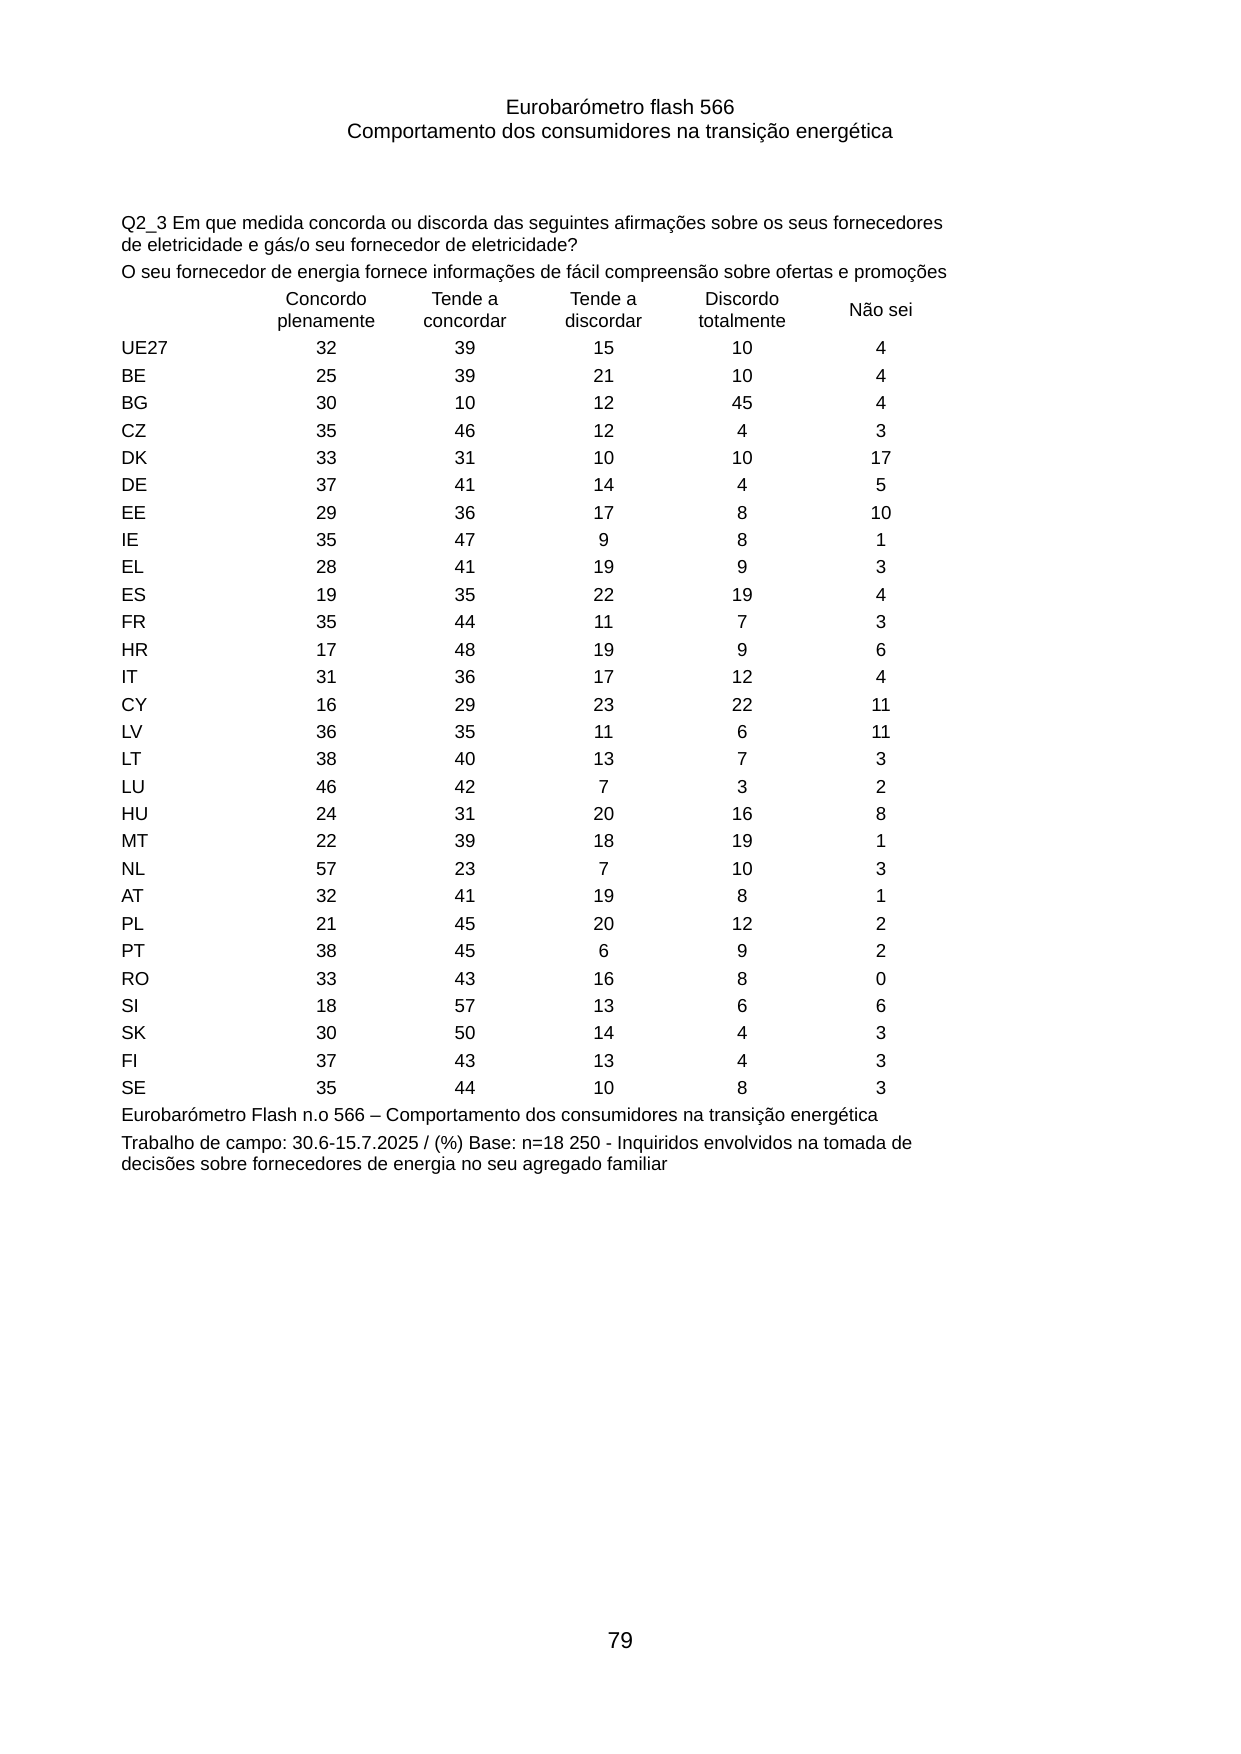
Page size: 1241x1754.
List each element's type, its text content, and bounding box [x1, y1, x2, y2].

table_cell 8 [673, 964, 811, 992]
table_cell 35 [257, 416, 395, 444]
table_cell FR [118, 608, 257, 636]
table_cell 22 [673, 690, 811, 718]
table_cell 12 [673, 910, 811, 937]
table_cell 32 [257, 334, 395, 362]
table_cell 32 [257, 882, 395, 909]
table_cell 12 [534, 389, 673, 416]
table_cell RO [118, 964, 257, 992]
table_cell 16 [257, 690, 395, 718]
table_cell 41 [395, 471, 534, 499]
table_cell 23 [534, 690, 673, 718]
table_cell 45 [395, 937, 534, 964]
table_cell 11 [534, 608, 673, 636]
table_cell MT [118, 828, 257, 855]
table_cell 21 [534, 362, 673, 389]
table_cell IT [118, 663, 257, 690]
table_cell 41 [395, 554, 534, 581]
table_cell 45 [395, 910, 534, 937]
table_cell SE [118, 1074, 257, 1101]
table_cell 4 [673, 1047, 811, 1074]
table_cell 10 [673, 855, 811, 882]
table_cell 6 [534, 937, 673, 964]
table_cell Não sei [811, 285, 950, 334]
table_cell LT [118, 745, 257, 773]
table_cell 19 [534, 554, 673, 581]
table_cell ES [118, 581, 257, 608]
table_cell 1 [811, 882, 950, 909]
table_cell 25 [257, 362, 395, 389]
table_cell 36 [257, 718, 395, 745]
table_cell O seu fornecedor de energia fornece informações de fácil compreensão sobre ofertas e promoções [118, 258, 950, 285]
table_cell 5 [811, 471, 950, 499]
table_cell 48 [395, 636, 534, 663]
table_cell 43 [395, 964, 534, 992]
table_cell Eurobarómetro Flash n.o 566 – Comportamento dos consumidores na transição energética [118, 1101, 950, 1129]
table_cell 45 [673, 389, 811, 416]
table_cell 50 [395, 1019, 534, 1047]
table_cell 0 [811, 964, 950, 992]
table_cell 57 [257, 855, 395, 882]
table_cell 2 [811, 937, 950, 964]
table_cell 20 [534, 910, 673, 937]
table_cell 37 [257, 471, 395, 499]
table_cell [118, 285, 257, 334]
table_cell BE [118, 362, 257, 389]
table_cell 4 [811, 389, 950, 416]
table_cell EL [118, 554, 257, 581]
table_cell 11 [811, 690, 950, 718]
table_cell 7 [534, 773, 673, 800]
table_cell 22 [257, 828, 395, 855]
table_cell 35 [395, 718, 534, 745]
table_cell 19 [257, 581, 395, 608]
table_cell HU [118, 800, 257, 827]
table_cell LU [118, 773, 257, 800]
table_cell SK [118, 1019, 257, 1047]
table_cell 10 [395, 389, 534, 416]
table_cell 31 [395, 444, 534, 471]
table_cell 43 [395, 1047, 534, 1074]
table_cell 12 [534, 416, 673, 444]
table_cell 24 [257, 800, 395, 827]
table_cell Tende a concordar [395, 285, 534, 334]
table_cell 46 [257, 773, 395, 800]
table_cell 17 [257, 636, 395, 663]
table_cell 18 [534, 828, 673, 855]
table_cell Concordo plenamente [257, 285, 395, 334]
table_cell 33 [257, 964, 395, 992]
table_cell 39 [395, 828, 534, 855]
table_cell EE [118, 499, 257, 526]
table_cell 11 [534, 718, 673, 745]
table_cell 10 [534, 1074, 673, 1101]
table_cell 40 [395, 745, 534, 773]
table_cell 7 [673, 608, 811, 636]
table_cell 10 [673, 444, 811, 471]
table_cell 35 [257, 1074, 395, 1101]
table_cell 14 [534, 471, 673, 499]
table_cell HR [118, 636, 257, 663]
table_cell 31 [395, 800, 534, 827]
table_cell 7 [673, 745, 811, 773]
table_cell 16 [673, 800, 811, 827]
table_cell 23 [395, 855, 534, 882]
table_cell 13 [534, 1047, 673, 1074]
table_cell 2 [811, 910, 950, 937]
table_cell 3 [811, 554, 950, 581]
table_header Q2_3 Em que medida concorda ou discorda das seguintes afirmações sobre os seus fornecedores de eletricidade e gás/o seu fornecedor de eletricidade? [118, 209, 950, 258]
table_cell 30 [257, 389, 395, 416]
table_cell 19 [673, 581, 811, 608]
table_cell 1 [811, 526, 950, 553]
table_cell 35 [257, 608, 395, 636]
table_cell 9 [673, 554, 811, 581]
table_cell Tende a discordar [534, 285, 673, 334]
table_cell CZ [118, 416, 257, 444]
table_cell 4 [811, 663, 950, 690]
table_cell 17 [534, 663, 673, 690]
table_cell 8 [673, 882, 811, 909]
table_cell 13 [534, 992, 673, 1019]
table_cell BG [118, 389, 257, 416]
table_cell 17 [534, 499, 673, 526]
table_cell 19 [534, 882, 673, 909]
table_cell 7 [534, 855, 673, 882]
table_cell 37 [257, 1047, 395, 1074]
table_cell NL [118, 855, 257, 882]
table_cell LV [118, 718, 257, 745]
table_cell 6 [811, 636, 950, 663]
table_cell 46 [395, 416, 534, 444]
table_cell 39 [395, 362, 534, 389]
table_cell 41 [395, 882, 534, 909]
table_cell 4 [811, 581, 950, 608]
table_cell 29 [395, 690, 534, 718]
table_cell DE [118, 471, 257, 499]
table_cell 8 [811, 800, 950, 827]
table_cell 4 [811, 334, 950, 362]
table_cell 39 [395, 334, 534, 362]
table_cell 38 [257, 937, 395, 964]
table_cell 31 [257, 663, 395, 690]
table_cell 3 [811, 416, 950, 444]
table_cell DK [118, 444, 257, 471]
table_cell 16 [534, 964, 673, 992]
table_cell 3 [811, 855, 950, 882]
table_cell 1 [811, 828, 950, 855]
table_cell 3 [811, 608, 950, 636]
table_cell 3 [811, 1074, 950, 1101]
table_cell 38 [257, 745, 395, 773]
table_cell Discordo totalmente [673, 285, 811, 334]
table_cell FI [118, 1047, 257, 1074]
table_cell Trabalho de campo: 30.6-15.7.2025 / (%) Base: n=18 250 - Inquiridos envolvidos na tomada de decisões sobre fornecedores de energia no seu agregado familiar [118, 1129, 950, 1178]
table_cell 33 [257, 444, 395, 471]
table_cell 29 [257, 499, 395, 526]
table_cell 19 [673, 828, 811, 855]
table_cell 4 [811, 362, 950, 389]
table_cell 4 [673, 416, 811, 444]
table_cell 6 [673, 718, 811, 745]
table_cell 14 [534, 1019, 673, 1047]
table_cell 42 [395, 773, 534, 800]
table_cell 8 [673, 499, 811, 526]
table_cell 36 [395, 663, 534, 690]
table_cell 10 [811, 499, 950, 526]
table_cell 9 [534, 526, 673, 553]
table_cell 8 [673, 1074, 811, 1101]
table_cell 18 [257, 992, 395, 1019]
table_cell AT [118, 882, 257, 909]
table_cell 11 [811, 718, 950, 745]
table_cell 15 [534, 334, 673, 362]
table_cell 12 [673, 663, 811, 690]
table_cell 3 [811, 745, 950, 773]
table_cell 19 [534, 636, 673, 663]
table_cell 35 [395, 581, 534, 608]
table_cell 3 [673, 773, 811, 800]
table_cell 6 [673, 992, 811, 1019]
table_cell 4 [673, 1019, 811, 1047]
table_cell 3 [811, 1047, 950, 1074]
table_cell 44 [395, 608, 534, 636]
table_cell 28 [257, 554, 395, 581]
table_cell 21 [257, 910, 395, 937]
table_cell 10 [673, 362, 811, 389]
table_cell 17 [811, 444, 950, 471]
table_cell 44 [395, 1074, 534, 1101]
table_cell 8 [673, 526, 811, 553]
table_cell 57 [395, 992, 534, 1019]
table_cell 9 [673, 937, 811, 964]
table_cell 4 [673, 471, 811, 499]
table_cell 6 [811, 992, 950, 1019]
table_cell IE [118, 526, 257, 553]
table_cell 30 [257, 1019, 395, 1047]
table_cell 9 [673, 636, 811, 663]
table_cell 22 [534, 581, 673, 608]
table_cell 20 [534, 800, 673, 827]
table_cell 10 [534, 444, 673, 471]
table_cell SI [118, 992, 257, 1019]
table_cell 3 [811, 1019, 950, 1047]
table_cell 2 [811, 773, 950, 800]
table_cell PT [118, 937, 257, 964]
table_cell 36 [395, 499, 534, 526]
table_cell PL [118, 910, 257, 937]
table_cell UE27 [118, 334, 257, 362]
table_cell 47 [395, 526, 534, 553]
table_cell 13 [534, 745, 673, 773]
table_cell 10 [673, 334, 811, 362]
table_cell CY [118, 690, 257, 718]
table_cell 35 [257, 526, 395, 553]
